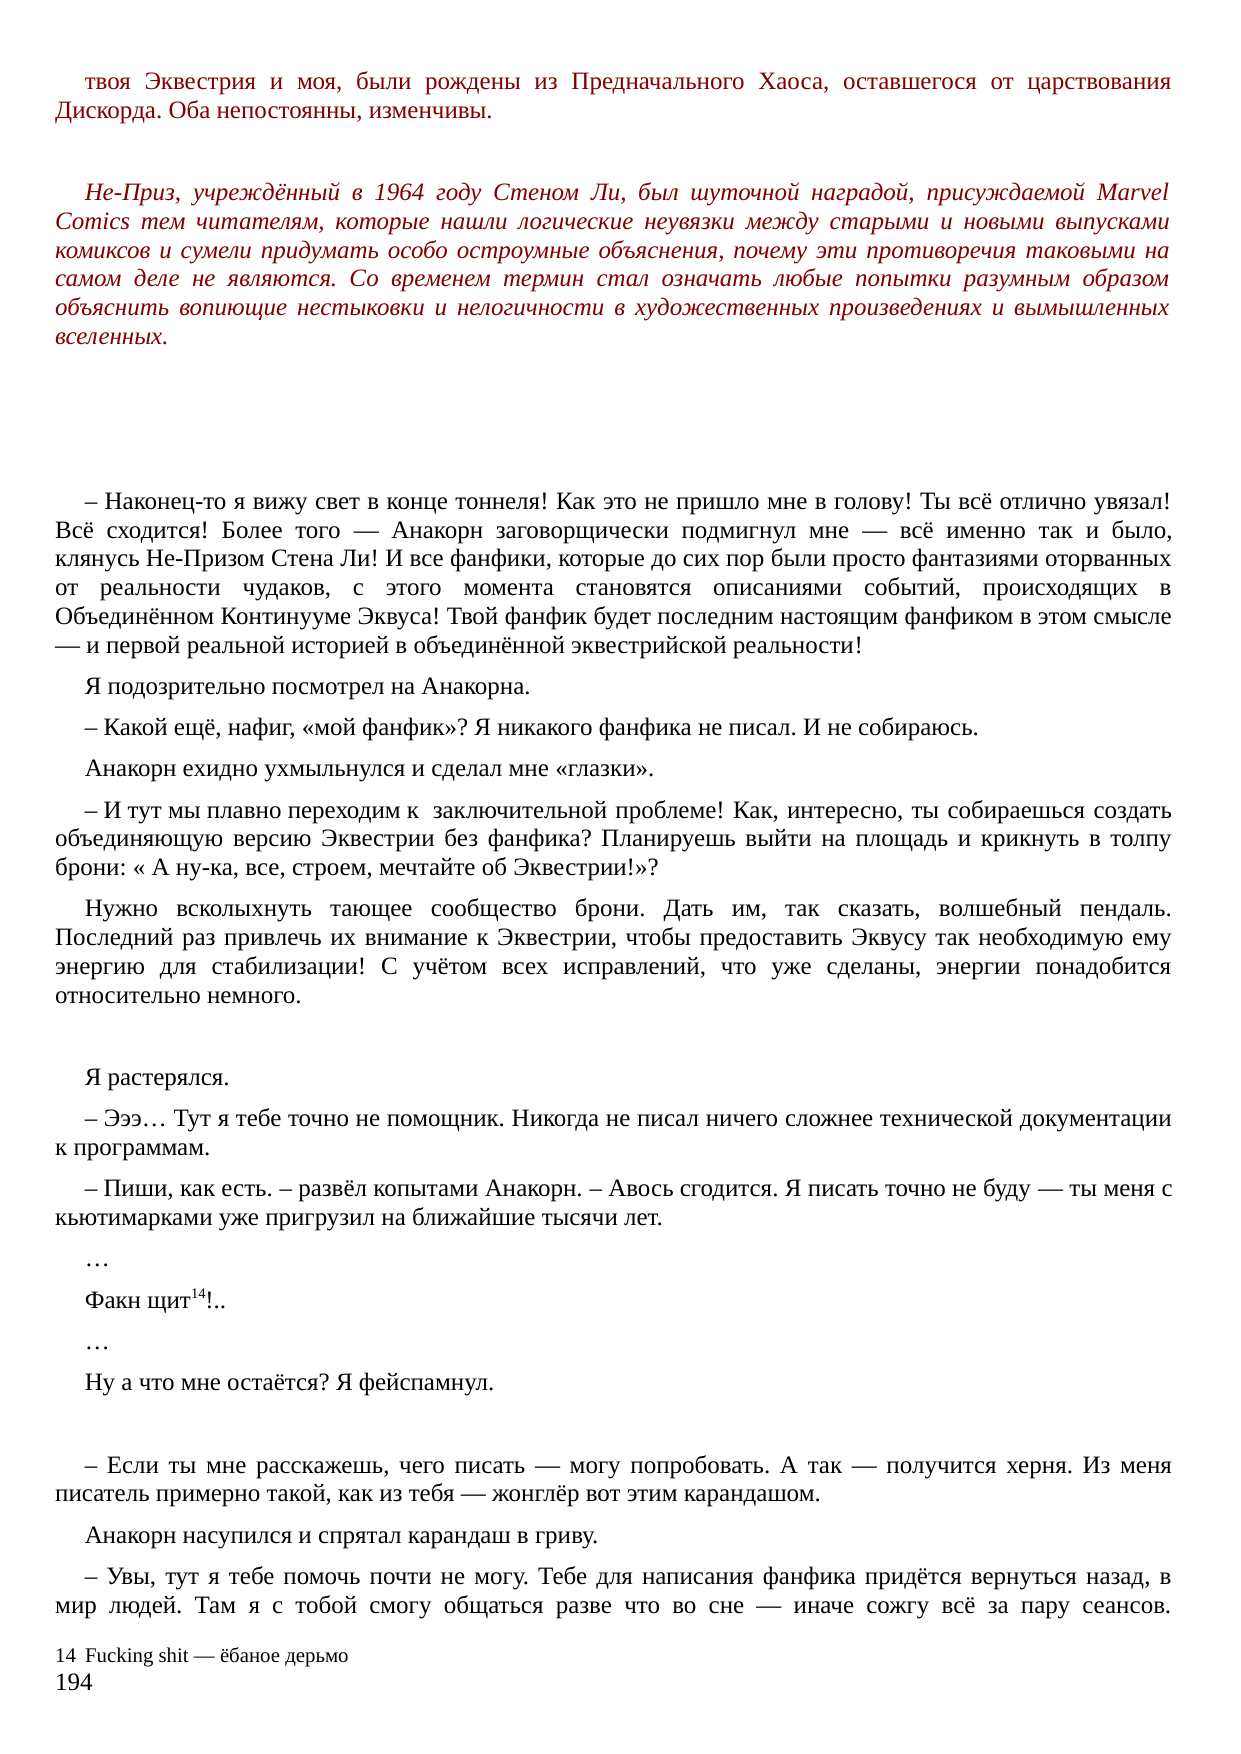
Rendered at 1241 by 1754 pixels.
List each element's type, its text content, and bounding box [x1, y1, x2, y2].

text Я подозрительно посмотрел на Анакорна. [55, 671, 1173, 700]
text – Если ты мне расскажешь, чего писать — могу попробовать. А так — получится херня. Из меня писатель примерно такой, как из тебя — жонглёр вот этим карандашом. [55, 1450, 1173, 1507]
text – И тут мы плавно переходим к заключительной проблеме! Как, интересно, ты собираешься создать объединяющую версию Эквестрии без фанфика? Планируешь выйти на площадь и крикнуть в толпу брони: « А ну-ка, все, строем, мечтайте об Эквестрии!»? [55, 795, 1173, 881]
text Ну а что мне остаётся? Я фейспамнул. [55, 1367, 1173, 1396]
text твоя Эквестрия и моя, были рождены из Предначального Хаоса, оставшегося от царствования Дискорда. Оба непостоянны, изменчивы. [55, 66, 1173, 123]
text Не-Приз, учреждённый в 1964 году Стеном Ли, был шуточной наградой, присуждаемой Marvel Comics тем читателям, которые нашли логические неувязки между старыми и новыми выпусками комиксов и сумели придумать особо остроумные объяснения, почему эти противоречия таковыми на самом деле не являются. Со временем термин стал означать любые попытки разумным образом объяснить вопиющие нестыковки и нелогичности в художественных произведениях и вымышленных вселенных. [55, 177, 1173, 350]
text – Пиши, как есть. – развёл копытами Анакорн. – Авось сгодится. Я писать точно не буду — ты меня с кьютимарками уже пригрузил на ближайшие тысячи лет. [55, 1173, 1173, 1231]
text – Эээ… Тут я тебе точно не помощник. Никогда не писал ничего сложнее технической документации к программам. [55, 1103, 1173, 1161]
text – Какой ещё, нафиг, «мой фанфик»? Я никакого фанфика не писал. И не собираюсь. [55, 712, 1173, 741]
text – Увы, тут я тебе помочь почти не могу. Тебе для написания фанфика придётся вернуться назад, в мир людей. Там я с тобой смогу общаться разве что во сне — иначе сожгу всё за пару сеансов. [55, 1561, 1173, 1618]
text Нужно всколыхнуть тающее сообщество брони. Дать им, так сказать, волшебный пендаль. Последний раз привлечь их внимание к Эквестрии, чтобы предоставить Эквусу так необходимую ему энергию для стабилизации! С учётом всех исправлений, что уже сделаны, энергии понадобится относительно немного. [55, 893, 1173, 1008]
text … [55, 1326, 1173, 1355]
text Я растерялся. [55, 1062, 1173, 1091]
text Анакорн ехидно ухмыльнулся и сделал мне «глазки». [55, 753, 1173, 782]
text – Наконец-то я вижу свет в конце тоннеля! Как это не пришло мне в голову! Ты всё отлично увязал! Всё сходится! Более того — Анакорн заговорщически подмигнул мне — всё именно так и было, клянусь Не-Призом Стена Ли! И все фанфики, которые до сих пор были просто фантазиями оторванных от реальности чудаков, с этого момента становятся описаниями событий, происходящих в Объединённом Континууме Эквуса! Твой фанфик будет последним настоящим фанфиком в этом смысле — и первой реальной историей в объединённой эквестрийской реальности! [55, 486, 1173, 658]
text Fucking shit — ёбаное дерьмо [55, 1642, 1173, 1667]
text Анакорн насупился и спрятал карандаш в гриву. [55, 1520, 1173, 1548]
text … [55, 1243, 1173, 1272]
text Факн щит!.. [55, 1285, 1173, 1313]
